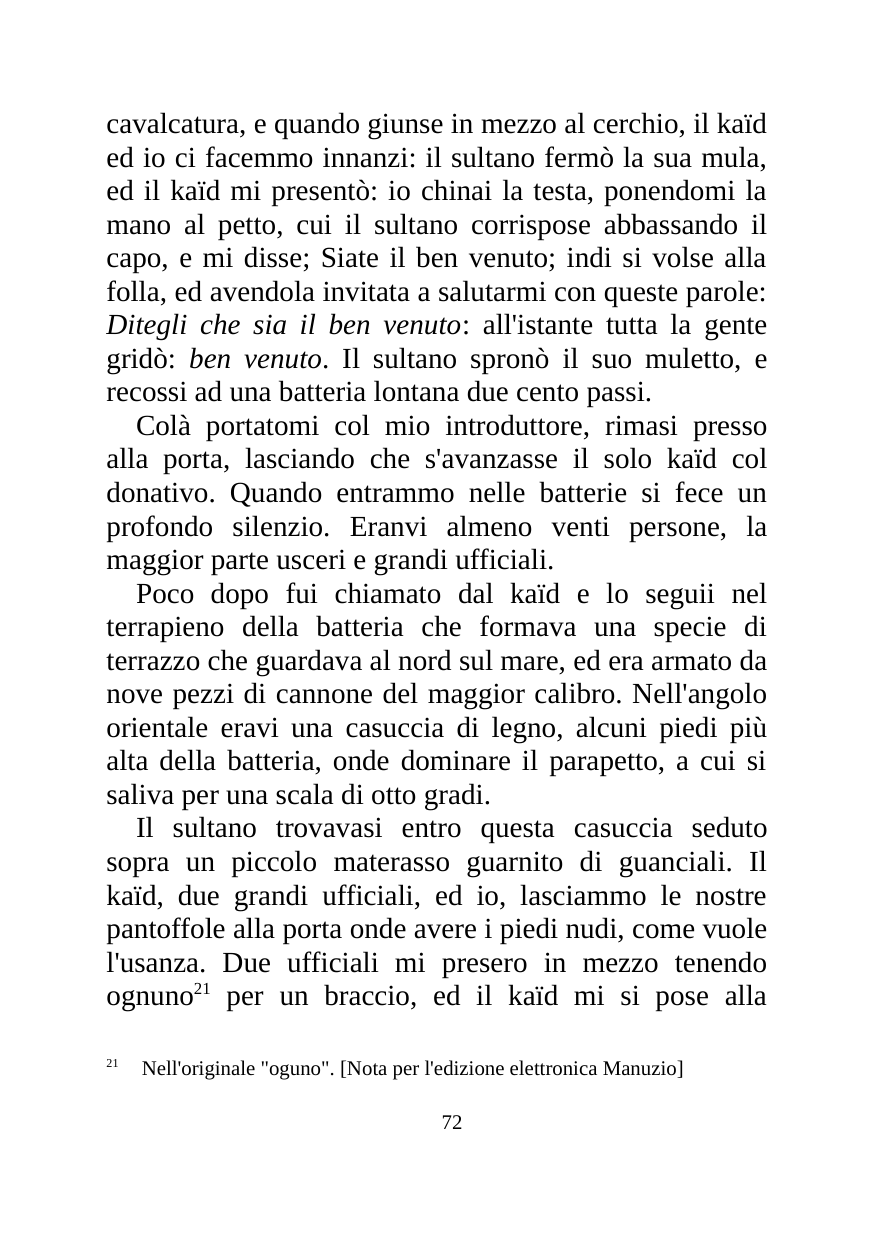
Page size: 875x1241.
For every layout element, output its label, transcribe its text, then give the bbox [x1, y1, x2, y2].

text cavalcatura, e quando giunse in mezzo al cerchio, il kaïd ed io ci facemmo innanzi: il sultano fermò la sua mula, ed il kaïd mi presentò: io chinai la testa, ponendomi la mano al petto, cui il sultano corrispose abbassando il capo, e mi disse; Siate il ben venuto; indi si volse alla folla, ed avendola invitata a salutarmi con queste parole: Ditegli che sia il ben venuto: all'istante tutta la gente gridò: ben venuto. Il sultano spronò il suo muletto, e recossi ad una batteria lontana due cento passi. [106, 106, 768, 408]
text Colà portatomi col mio introduttore, rimasi presso alla porta, lasciando che s'avanzasse il solo kaïd col donativo. Quando entrammo nelle batterie si fece un profondo silenzio. Eranvi almeno venti persone, la maggior parte usceri e grandi ufficiali. [106, 408, 768, 576]
text Nell'originale "oguno". [Nota per l'edizione elettronica Manuzio] [106, 1056, 768, 1080]
text Poco dopo fui chiamato dal kaïd e lo seguii nel terrapieno della batteria che formava una specie di terrazzo che guardava al nord sul mare, ed era armato da nove pezzi di cannone del maggior calibro. Nell'angolo orientale eravi una casuccia di legno, alcuni piedi più alta della batteria, onde dominare il parapetto, a cui si saliva per una scala di otto gradi. [106, 576, 768, 811]
text Il sultano trovavasi entro questa casuccia seduto sopra un piccolo materasso guarnito di guanciali. Il kaïd, due grandi ufficiali, ed io, lasciammo le nostre pantoffole alla porta onde avere i piedi nudi, come vuole l'usanza. Due ufficiali mi presero in mezzo tenendo ognuno per un braccio, ed il kaïd mi si pose alla [106, 811, 768, 1012]
